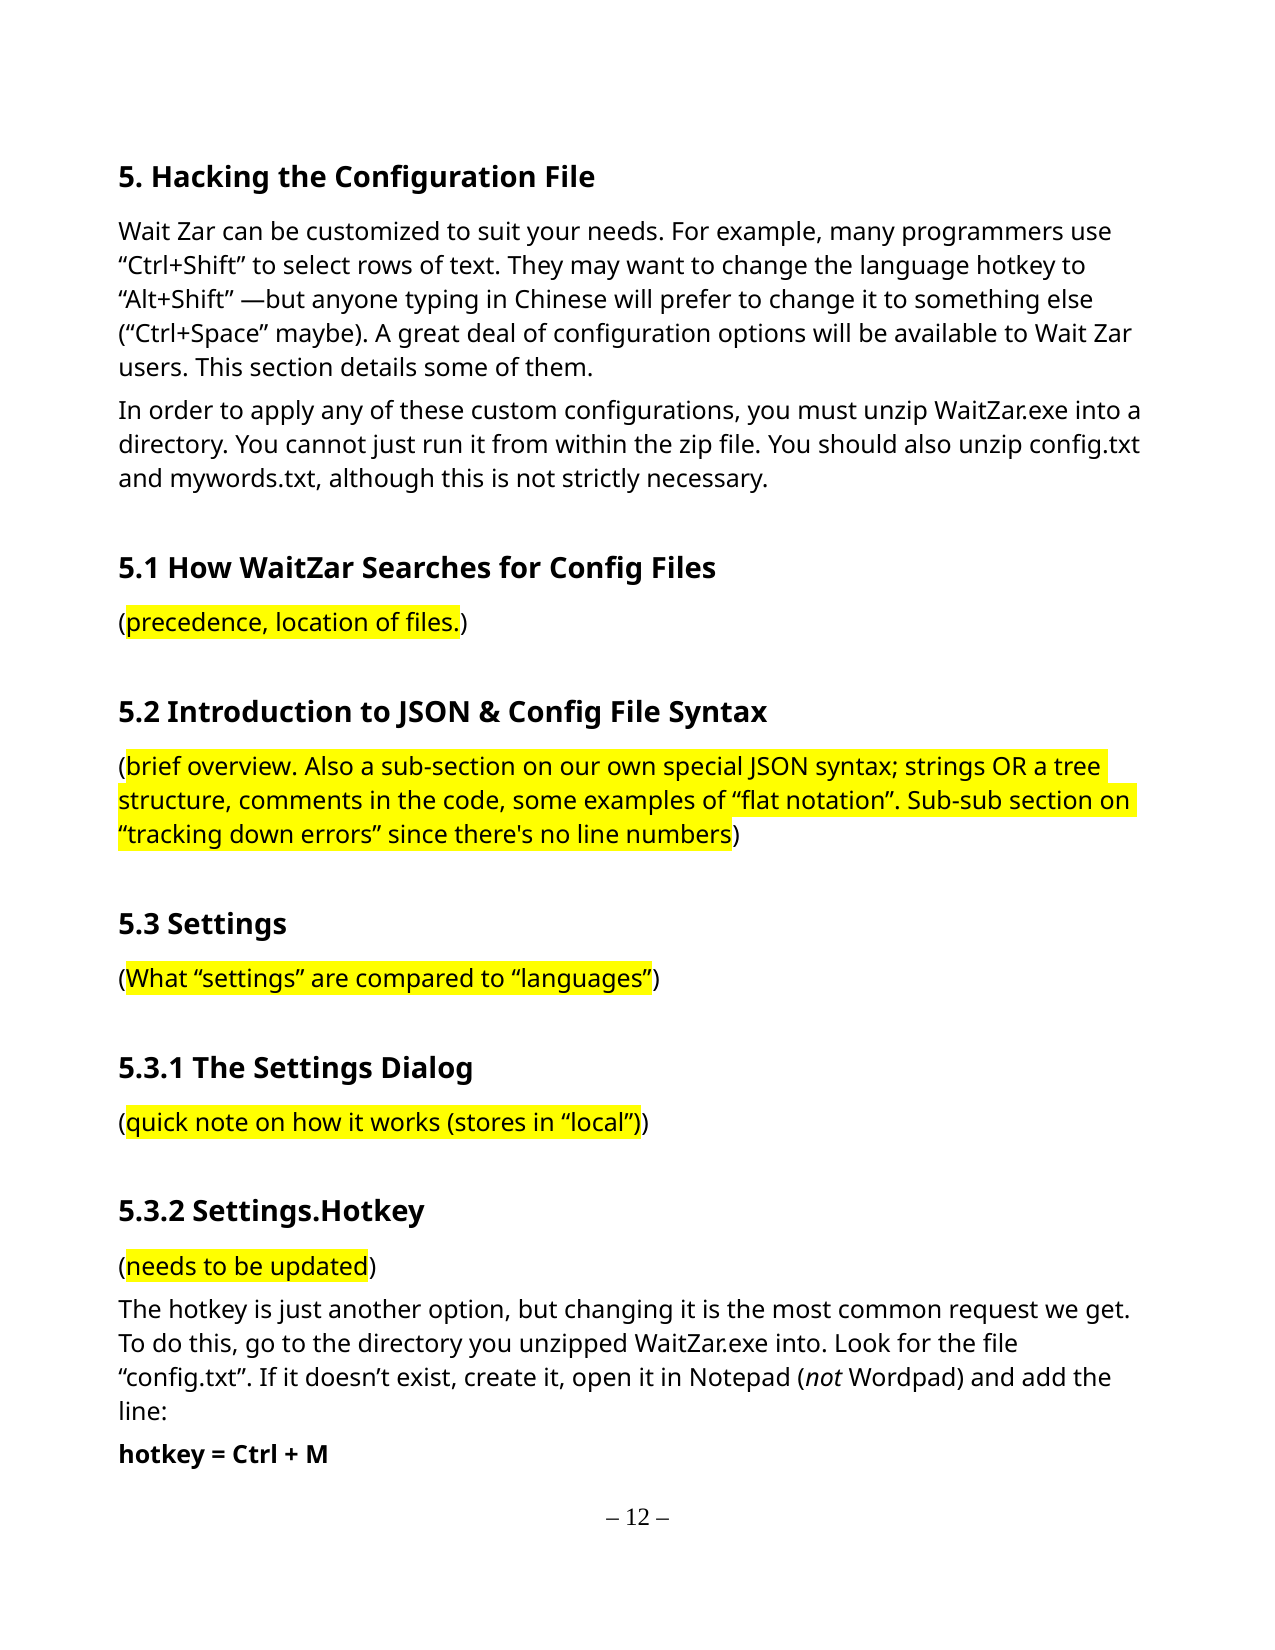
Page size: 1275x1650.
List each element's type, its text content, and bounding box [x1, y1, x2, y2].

text (What “settings” are compared to “languages”) [118, 961, 1157, 995]
text (brief overview. Also a sub-section on our own special JSON syntax; strings OR a tree structure, comments in the code, some examples of “flat notation”. Sub-sub section on “tracking down errors” since there's no line numbers) [118, 749, 1157, 851]
text (precedence, location of files.) [118, 605, 1157, 639]
text hotkey = Ctrl + M [118, 1437, 1157, 1471]
subtitle 5.3.1 The Settings Dialog [118, 1047, 1157, 1087]
text (quick note on how it works (stores in “local”)) [118, 1104, 1157, 1139]
text Wait Zar can be customized to suit your needs. For example, many programmers use “Ctrl+Shift” to select rows of text. They may want to change the language hotkey to “Alt+Shift” —but anyone typing in Chinese will prefer to change it to something else (“Ctrl+Space” maybe). A great deal of configuration options will be available to Wait Zar users. This section details some of them. [118, 214, 1157, 384]
subtitle 5. Hacking the Configuration File [118, 156, 1157, 196]
text The hotkey is just another option, but changing it is the most common request we get. To do this, go to the directory you unzipped WaitZar.exe into. Look for the file “config.txt”. If it doesn’t exist, create it, open it in Notepad (not Wordpad) and add the line: [118, 1292, 1157, 1428]
subtitle 5.1 How WaitZar Searches for Config Files [118, 547, 1157, 587]
subtitle 5.3 Settings [118, 903, 1157, 943]
subtitle 5.3.2 Settings.Hotkey [118, 1191, 1157, 1230]
text In order to apply any of these custom configurations, you must unzip WaitZar.exe into a directory. You cannot just run it from within the zip file. You should also unzip config.txt and mywords.txt, although this is not strictly necessary. [118, 393, 1157, 495]
text (needs to be updated) [118, 1248, 1157, 1282]
subtitle 5.2 Introduction to JSON & Config File Syntax [118, 691, 1157, 731]
